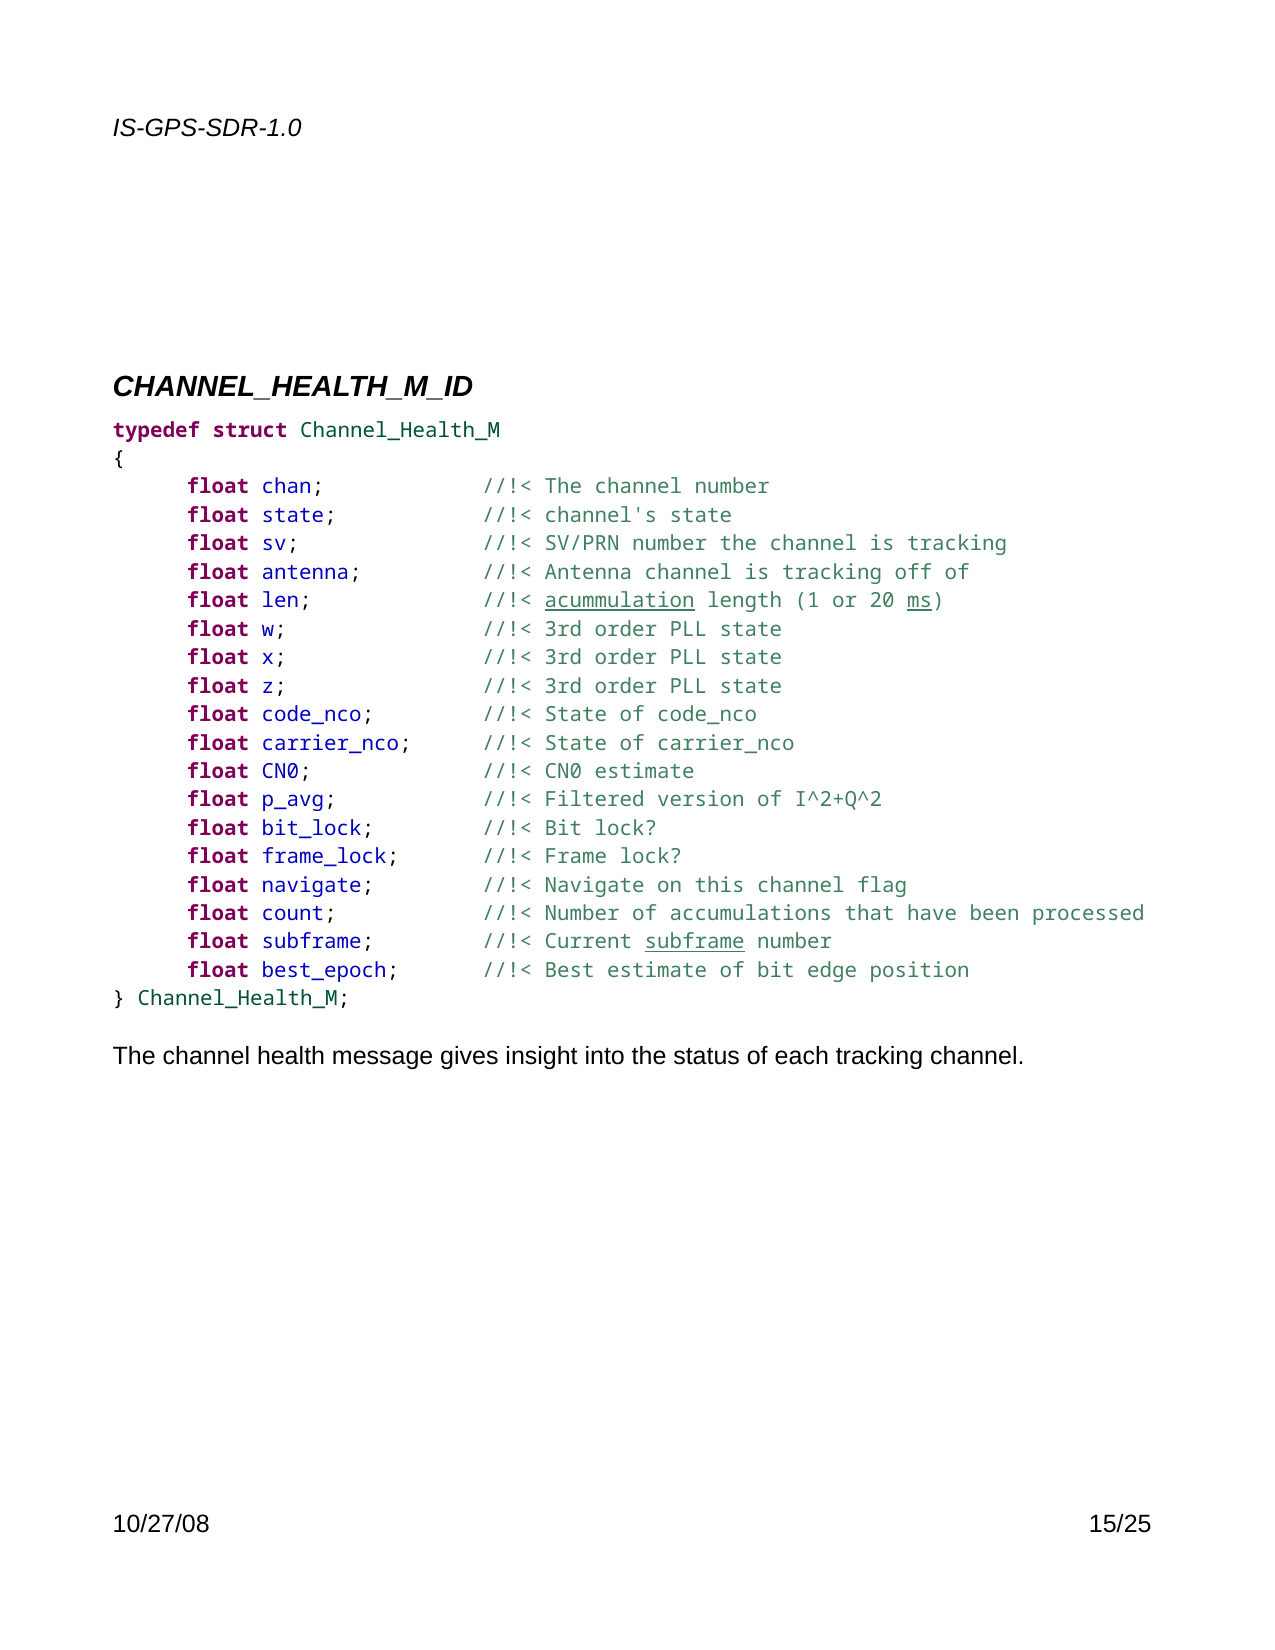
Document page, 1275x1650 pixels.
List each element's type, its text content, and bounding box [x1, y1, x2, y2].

text { [112, 443, 1162, 472]
text float subframe; //!< Current subframe number [112, 927, 1162, 955]
subtitle CHANNEL_HEALTH_M_ID [112, 369, 1162, 402]
text float z; //!< 3rd order PLL state [112, 671, 1162, 699]
text float count; //!< Number of accumulations that have been processed [112, 898, 1162, 927]
text float len; //!< acummulation length (1 or 20 ms) [112, 585, 1162, 614]
text float antenna; //!< Antenna channel is tracking off of [112, 557, 1162, 585]
text float CN0; //!< CN0 estimate [112, 756, 1162, 784]
text float p_avg; //!< Filtered version of I^2+Q^2 [112, 784, 1162, 813]
text } Channel_Health_M; [112, 983, 1162, 1012]
text typedef struct Channel_Health_M [112, 415, 1162, 443]
text float carrier_nco; //!< State of carrier_nco [112, 728, 1162, 756]
text float x; //!< 3rd order PLL state [112, 642, 1162, 671]
text float w; //!< 3rd order PLL state [112, 614, 1162, 642]
text float navigate; //!< Navigate on this channel flag [112, 870, 1162, 898]
text float frame_lock; //!< Frame lock? [112, 841, 1162, 870]
text float code_nco; //!< State of code_nco [112, 699, 1162, 728]
text The channel health message gives insight into the status of each tracking channel. [112, 1041, 1162, 1069]
text float state; //!< channel's state [112, 500, 1162, 528]
text float sv; //!< SV/PRN number the channel is tracking [112, 528, 1162, 557]
text float best_epoch; //!< Best estimate of bit edge position [112, 955, 1162, 983]
text float bit_lock; //!< Bit lock? [112, 813, 1162, 841]
text float chan; //!< The channel number [112, 472, 1162, 500]
